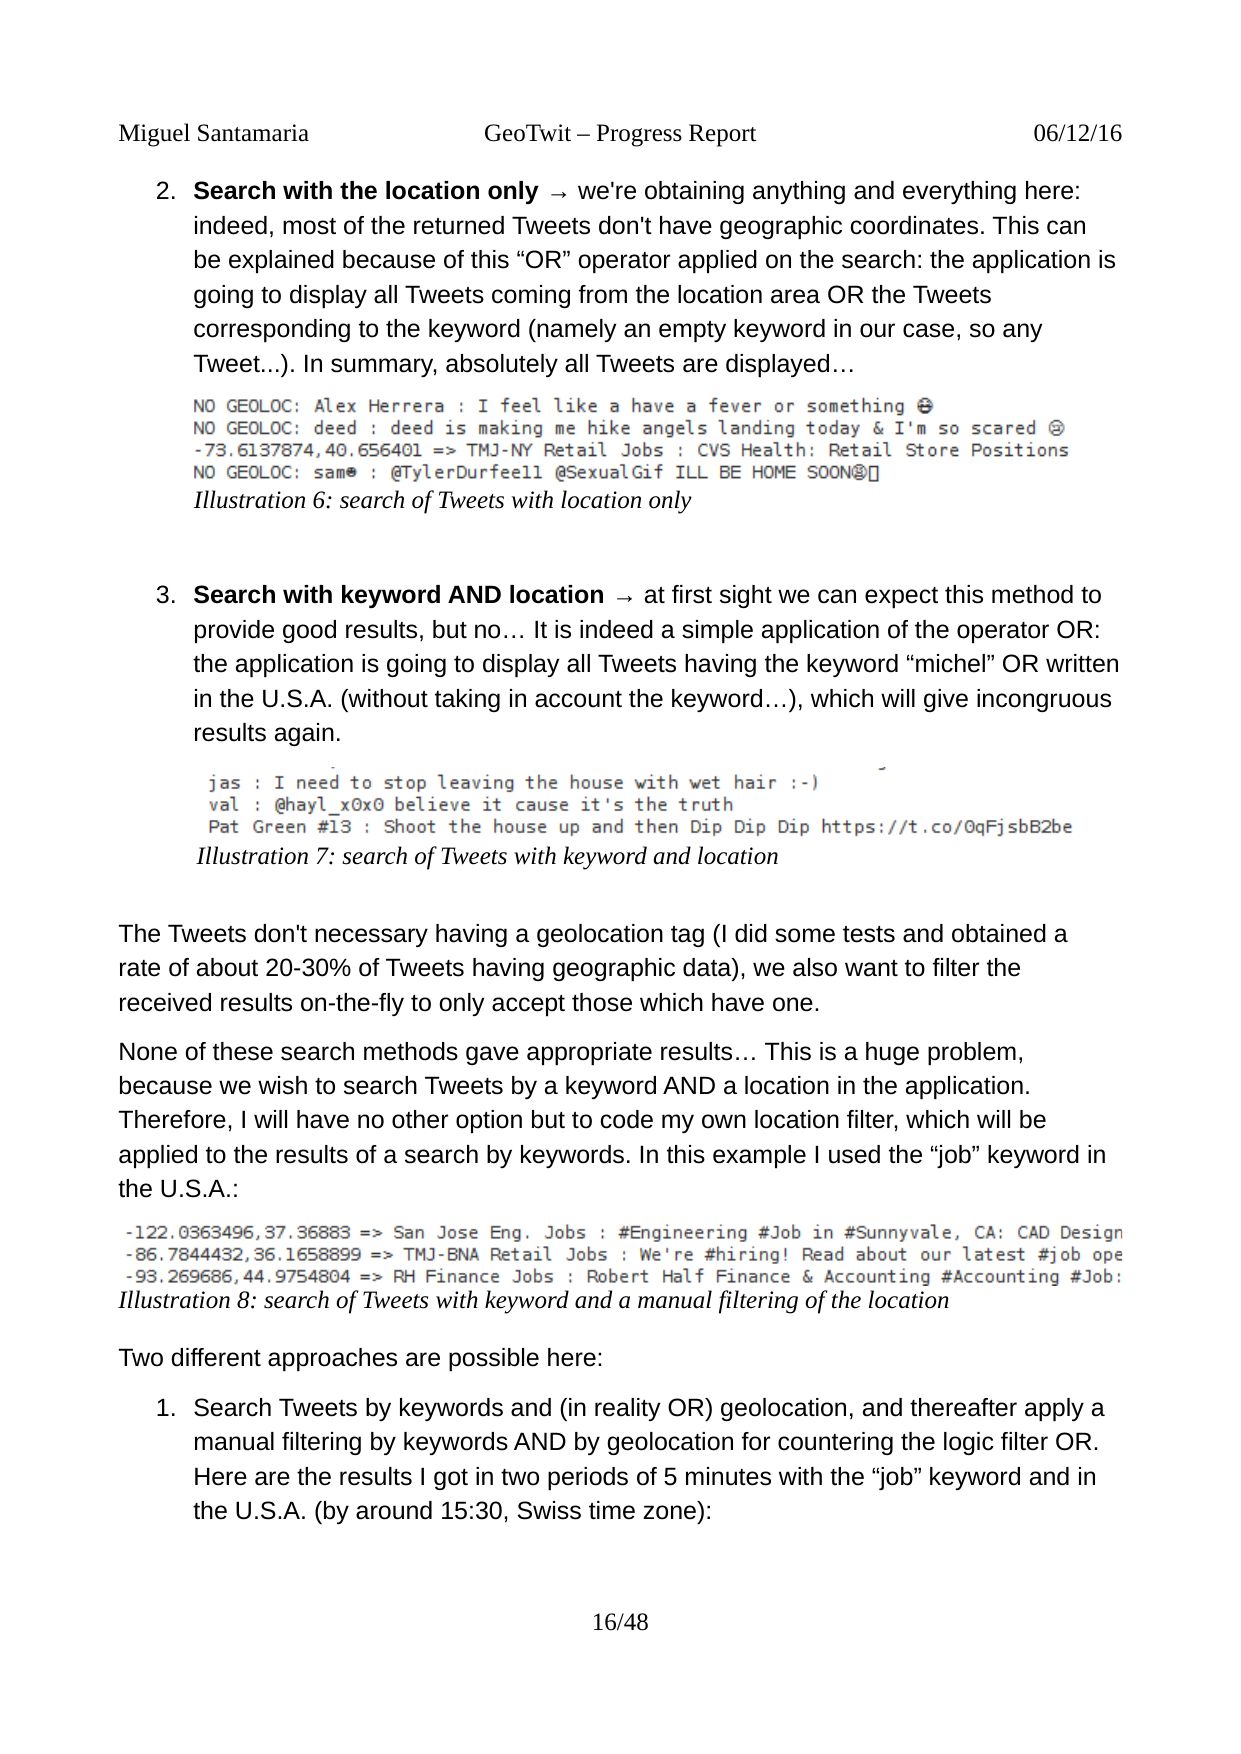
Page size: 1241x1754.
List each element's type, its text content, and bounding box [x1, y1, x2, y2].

picture [196, 767, 1081, 841]
text None of these search methods gave appropriate results… This is a huge problem, because we wish to search Tweets by a keyword AND a location in the application. Therefore, I will have no other option but to code my own location filter, which will be applied to the results of a search by keywords. In this example I used the “job” keyword in the U.S.A.: [118, 1037, 1122, 1203]
list Search with the location only → we're obtaining anything and everything here: indeed, most of the returned Tweets don't have geographic coordinates. This can be explained because of this “OR” operator applied on the search: the application is going to display all Tweets coming from the location area OR the Tweets corresponding to the keyword (namely an empty keyword in our case, so any Tweet...). In summary, absolutely all Tweets are displayed… [156, 176, 1122, 560]
text The Tweets don't necessary having a geolocation tag (I did some tests and obtained a rate of about 20-30% of Tweets having geographic data), we also want to filter the received results on-the-fly to only accept those which have one. [118, 918, 1122, 1016]
picture [118, 1221, 1123, 1286]
list Illustration 6: search of Tweets with location only [194, 485, 1078, 514]
text [118, 1208, 1122, 1221]
text Two different approaches are possible here: [118, 1314, 1122, 1372]
list Search with keyword AND location → at first sight we can expect this method to provide good results, but no… It is indeed a simple application of the operator OR: the application is going to display all Tweets having the keyword “michel” OR written in the U.S.A. (without taking in account the keyword…), which will give incongruous results again. [156, 580, 1122, 898]
list Search Tweets by keywords and (in reality OR) geolocation, and thereafter apply a manual filtering by keywords AND by geolocation for countering the logic filter OR. Here are the results I got in two periods of 5 minutes with the “job” keyword and in the U.S.A. (by around 15:30, Swiss time zone): [156, 1392, 1122, 1525]
list Illustration 7: search of Tweets with keyword and location [196, 841, 1081, 869]
picture [193, 395, 1078, 485]
text Illustration 8: search of Tweets with keyword and a manual filtering of the location [118, 1286, 1122, 1314]
